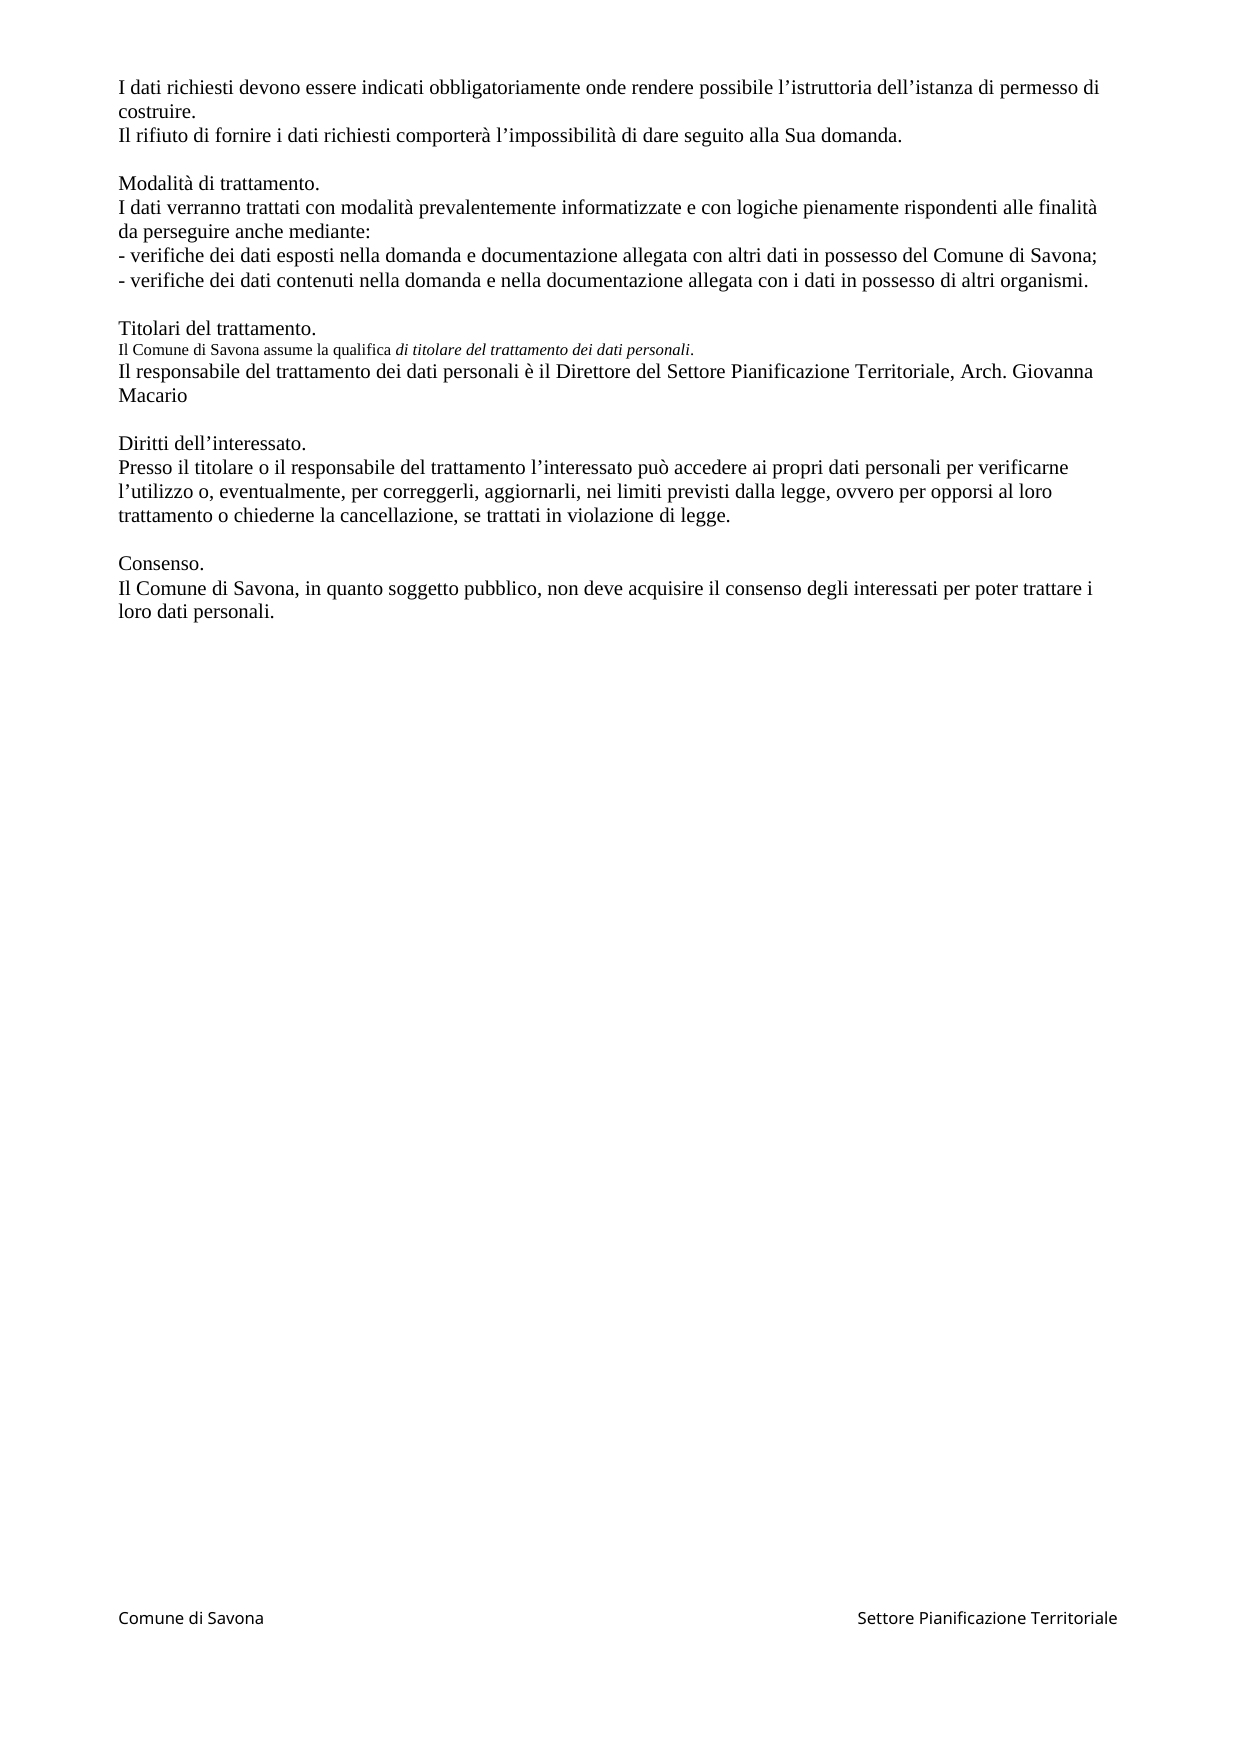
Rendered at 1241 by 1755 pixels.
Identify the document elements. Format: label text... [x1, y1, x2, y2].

text Modalità di trattamento. [118, 171, 1122, 195]
text Il rifiuto di fornire i dati richiesti comporterà l’impossibilità di dare seguito alla Sua domanda. [118, 123, 1122, 147]
text I dati richiesti devono essere indicati obbligatoriamente onde rendere possibile l’istruttoria dell’istanza di permesso di costruire. [118, 75, 1122, 123]
text Presso il titolare o il responsabile del trattamento l’interessato può accedere ai propri dati personali per verificarne l’utilizzo o, eventualmente, per correggerli, aggiornarli, nei limiti previsti dalla legge, ovvero per opporsi al loro trattamento o chiederne la cancellazione, se trattati in violazione di legge. [118, 455, 1122, 527]
text Diritti dell’interessato. [118, 431, 1122, 455]
text Consenso. [118, 551, 1122, 575]
text Il Comune di Savona assume la qualifica di titolare del trattamento dei dati personali. [118, 340, 1122, 359]
text - verifiche dei dati esposti nella domanda e documentazione allegata con altri dati in possesso del Comune di Savona; [118, 243, 1122, 267]
text Il responsabile del trattamento dei dati personali è il Direttore del Settore Pianificazione Territoriale, Arch. Giovanna Macario [118, 359, 1122, 407]
text - verifiche dei dati contenuti nella domanda e nella documentazione allegata con i dati in possesso di altri organismi. [118, 267, 1122, 292]
text Titolari del trattamento. [118, 316, 1122, 340]
text Il Comune di Savona, in quanto soggetto pubblico, non deve acquisire il consenso degli interessati per poter trattare i loro dati personali. [118, 575, 1122, 623]
text I dati verranno trattati con modalità prevalentemente informatizzate e con logiche pienamente rispondenti alle finalità da perseguire anche mediante: [118, 195, 1122, 243]
